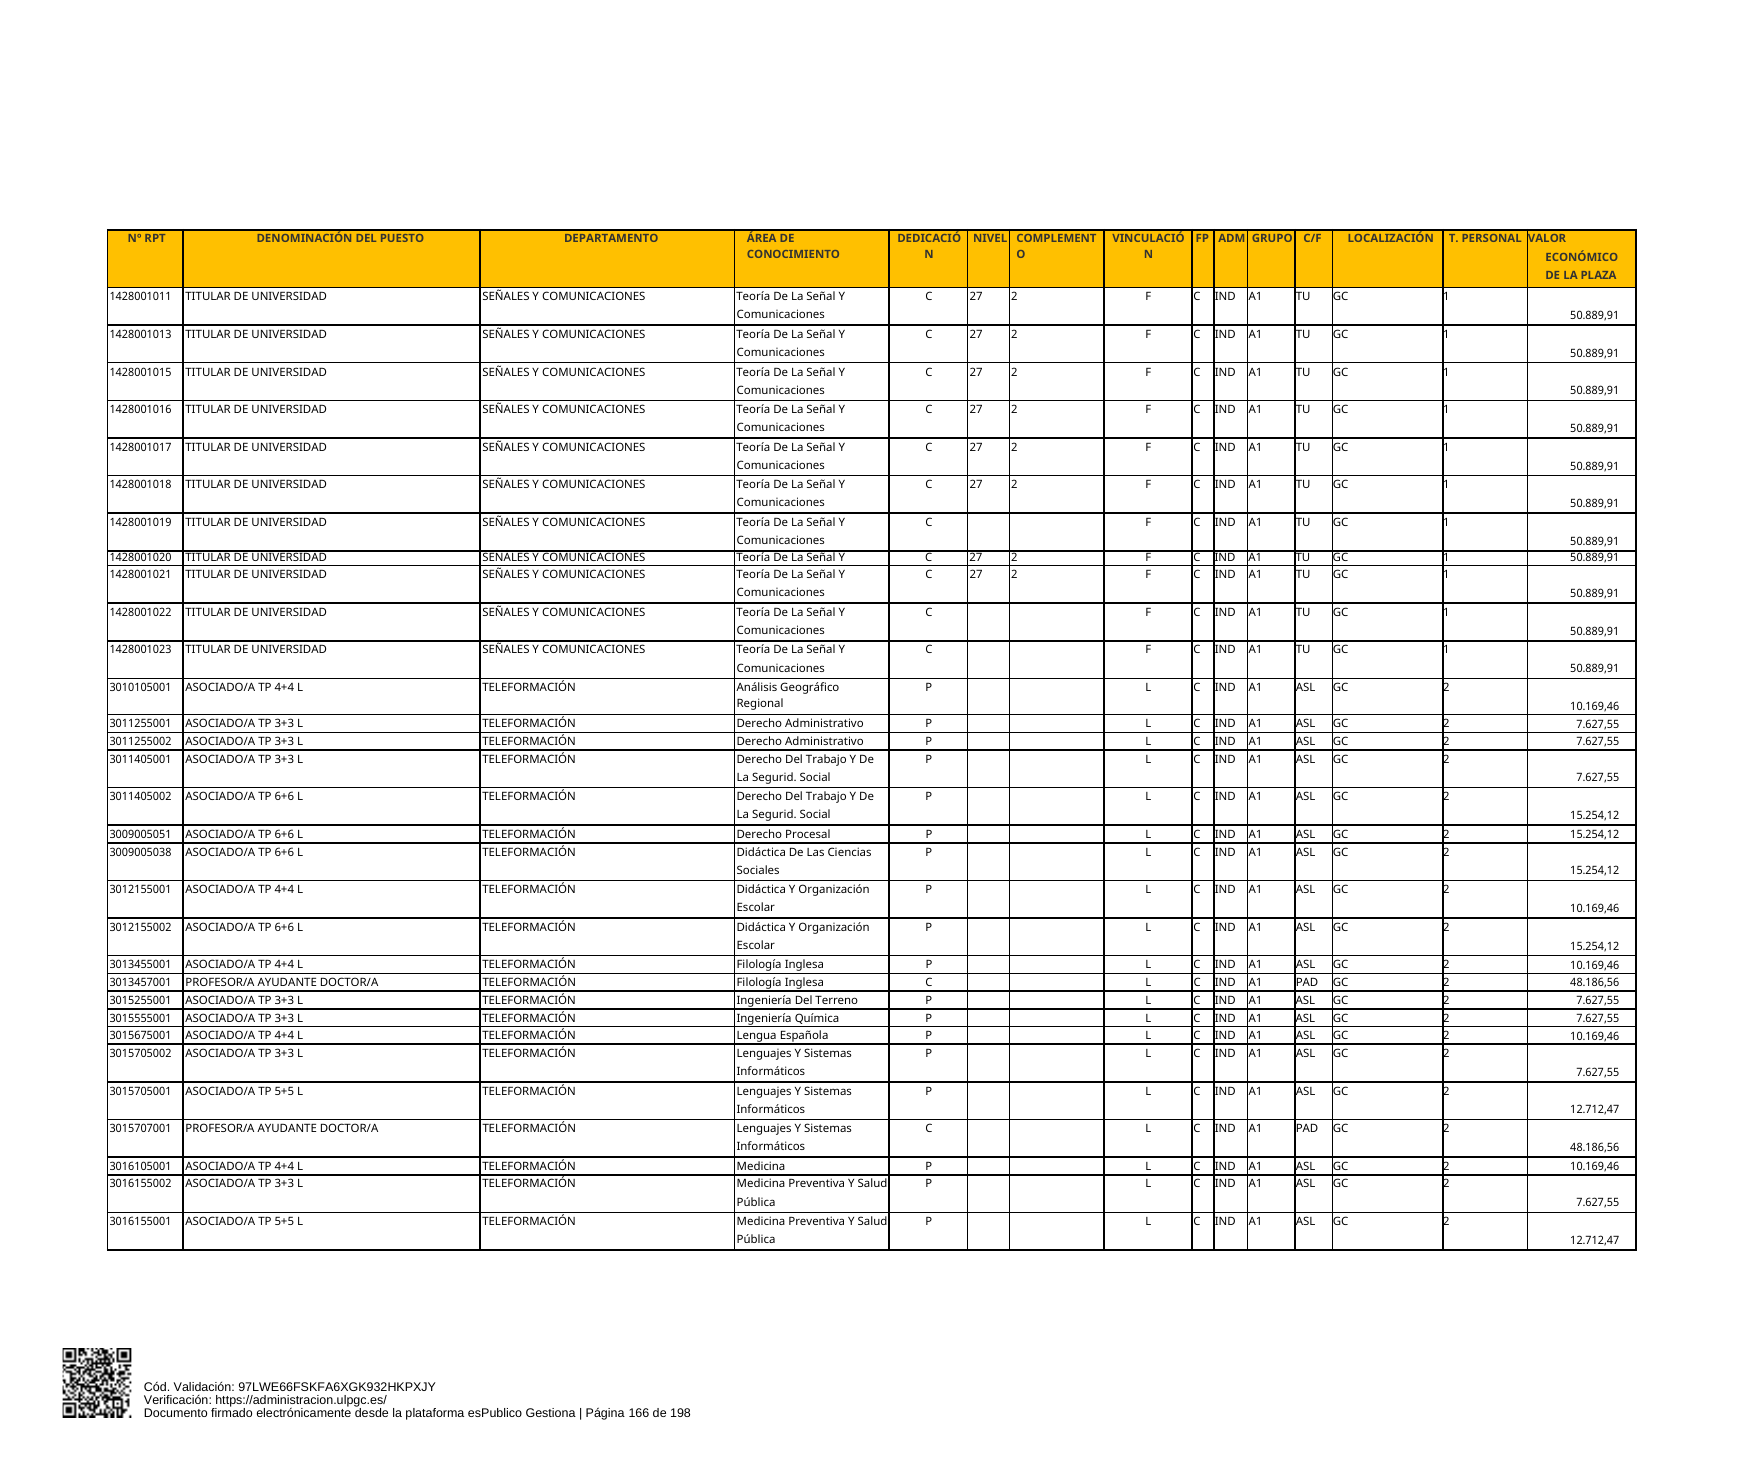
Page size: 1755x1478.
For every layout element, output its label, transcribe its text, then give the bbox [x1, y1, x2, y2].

table_cell C [890, 363, 967, 399]
table_cell 3012155001 [108, 881, 182, 917]
table_cell P [890, 826, 967, 842]
table_cell C [1193, 566, 1213, 602]
table_cell 2 [1010, 552, 1103, 565]
table_cell SEÑALES Y COMUNICACIONES [481, 326, 734, 362]
table_cell IND [1215, 1010, 1247, 1026]
table_cell GC [1333, 552, 1442, 565]
table_header VINCULACIÓN [1105, 231, 1191, 287]
table_cell GC [1333, 715, 1442, 731]
table_cell GC [1333, 751, 1442, 787]
table_cell GC [1333, 1176, 1442, 1211]
table_cell P [890, 733, 967, 749]
table_cell 3016155002 [108, 1176, 182, 1211]
table_cell C [1193, 1158, 1213, 1174]
table_cell 50.889,91 [1528, 326, 1635, 362]
table_header DEPARTAMENTO [481, 231, 734, 287]
table_cell C [1193, 1083, 1213, 1118]
table_cell P [890, 919, 967, 955]
table_cell GC [1333, 566, 1442, 602]
table_cell IND [1215, 974, 1247, 990]
table_cell 1 [1444, 476, 1527, 512]
table_cell 15.254,12 [1528, 788, 1635, 824]
table_cell 3011255001 [108, 715, 182, 731]
table_cell SEÑALES Y COMUNICACIONES [481, 439, 734, 475]
table_cell ASOCIADO/A TP 4+4 L [184, 1158, 479, 1174]
table_cell 12.712,47 [1528, 1213, 1635, 1249]
table_cell C [1193, 1045, 1213, 1081]
table_cell C [1193, 751, 1213, 787]
table_cell IND [1215, 715, 1247, 731]
table_cell Teoría De La Señal Y Comunicaciones [735, 363, 888, 399]
table_header DEDICACIÓN [890, 231, 967, 287]
table_cell ASOCIADO/A TP 3+3 L [184, 715, 479, 731]
table_cell C [1193, 363, 1213, 399]
table_cell A1 [1248, 566, 1294, 602]
table_cell 2 [1444, 715, 1527, 731]
table_cell C [890, 476, 967, 512]
table_cell C [1193, 1213, 1213, 1249]
table_cell C [1193, 552, 1213, 565]
table_cell GC [1333, 788, 1442, 824]
table_cell [968, 788, 1009, 824]
table_cell C [1193, 1176, 1213, 1211]
table_cell A1 [1248, 552, 1294, 565]
table_cell GC [1333, 1010, 1442, 1026]
table_cell TITULAR DE UNIVERSIDAD [184, 604, 479, 640]
table_cell SEÑALES Y COMUNICACIONES [481, 642, 734, 677]
table_cell TU [1296, 401, 1332, 437]
table_cell 3009005038 [108, 844, 182, 879]
table_cell 2 [1444, 1027, 1527, 1043]
table_cell F [1105, 363, 1191, 399]
table_cell IND [1215, 788, 1247, 824]
table_cell 3011255002 [108, 733, 182, 749]
table_cell TELEFORMACIÓN [481, 919, 734, 955]
table_cell P [890, 956, 967, 972]
table_cell 2 [1444, 1213, 1527, 1249]
table_cell 10.169,46 [1528, 1158, 1635, 1174]
table_cell [968, 919, 1009, 955]
table_cell GC [1333, 288, 1442, 324]
table_cell TU [1296, 439, 1332, 475]
table_cell L [1105, 715, 1191, 731]
table_cell Lenguajes Y Sistemas Informáticos [735, 1045, 888, 1081]
table_cell A1 [1248, 974, 1294, 990]
table_cell 15.254,12 [1528, 844, 1635, 879]
table_cell 3015555001 [108, 1010, 182, 1026]
table_cell A1 [1248, 679, 1294, 714]
table_cell TELEFORMACIÓN [481, 1045, 734, 1081]
table_cell L [1105, 1010, 1191, 1026]
table_cell P [890, 1083, 967, 1118]
table_cell Didáctica Y Organización Escolar [735, 919, 888, 955]
table_cell [968, 1045, 1009, 1081]
table_cell A1 [1248, 476, 1294, 512]
table_cell L [1105, 956, 1191, 972]
table_cell A1 [1248, 1083, 1294, 1118]
table_cell IND [1215, 992, 1247, 1008]
table_cell Didáctica De Las Ciencias Sociales [735, 844, 888, 879]
table_cell A1 [1248, 1176, 1294, 1211]
table_header C/F [1296, 231, 1332, 287]
table_cell [968, 733, 1009, 749]
table_cell IND [1215, 679, 1247, 714]
table_cell IND [1215, 566, 1247, 602]
table_cell ASL [1296, 1045, 1332, 1081]
table_cell C [1193, 844, 1213, 879]
table_cell 2 [1010, 326, 1103, 362]
table_cell ASL [1296, 1158, 1332, 1174]
table_cell [968, 1010, 1009, 1026]
table_cell 1 [1444, 363, 1527, 399]
table_cell SEÑALES Y COMUNICACIONES [481, 566, 734, 602]
table_cell GC [1333, 1158, 1442, 1174]
table_cell 3009005051 [108, 826, 182, 842]
table_cell 10.169,46 [1528, 956, 1635, 972]
table_cell TELEFORMACIÓN [481, 974, 734, 990]
table_cell L [1105, 1158, 1191, 1174]
table_cell 1 [1444, 642, 1527, 677]
table_cell 7.627,55 [1528, 1010, 1635, 1026]
table_cell IND [1215, 733, 1247, 749]
table_cell ASOCIADO/A TP 3+3 L [184, 1176, 479, 1211]
table_cell P [890, 715, 967, 731]
table_cell A1 [1248, 326, 1294, 362]
table_cell 2 [1444, 1120, 1527, 1156]
table_cell [968, 881, 1009, 917]
table_cell [1010, 844, 1103, 879]
table_cell [1010, 715, 1103, 731]
table_cell 27 [968, 566, 1009, 602]
table_cell 3012155002 [108, 919, 182, 955]
table_cell TITULAR DE UNIVERSIDAD [184, 476, 479, 512]
table_cell [1010, 1176, 1103, 1211]
table_cell C [890, 401, 967, 437]
table_cell 10.169,46 [1528, 881, 1635, 917]
table_cell TELEFORMACIÓN [481, 751, 734, 787]
table_cell Ingeniería Química [735, 1010, 888, 1026]
table_header FP [1193, 231, 1213, 287]
table_cell TU [1296, 326, 1332, 362]
table_cell TELEFORMACIÓN [481, 1158, 734, 1174]
table_cell GC [1333, 642, 1442, 677]
table_cell F [1105, 604, 1191, 640]
table_cell P [890, 1010, 967, 1026]
table_cell GC [1333, 1120, 1442, 1156]
table_cell [1010, 974, 1103, 990]
table_cell [968, 679, 1009, 714]
table_cell GC [1333, 992, 1442, 1008]
table_cell P [890, 844, 967, 879]
table_header COMPLEMENTO [1010, 231, 1103, 287]
table_cell A1 [1248, 733, 1294, 749]
table_cell PROFESOR/A AYUDANTE DOCTOR/A [184, 974, 479, 990]
table_cell F [1105, 566, 1191, 602]
table_cell TELEFORMACIÓN [481, 844, 734, 879]
table_cell Teoría De La Señal Y Comunicaciones [735, 326, 888, 362]
table_cell IND [1215, 439, 1247, 475]
table_cell ASL [1296, 1010, 1332, 1026]
table_cell C [1193, 992, 1213, 1008]
table_cell 15.254,12 [1528, 826, 1635, 842]
table_cell IND [1215, 1083, 1247, 1118]
table_cell 2 [1010, 566, 1103, 602]
table_cell TELEFORMACIÓN [481, 1176, 734, 1211]
table_cell IND [1215, 844, 1247, 879]
table_cell A1 [1248, 514, 1294, 550]
table_cell Lenguajes Y Sistemas Informáticos [735, 1083, 888, 1118]
table_cell [1010, 956, 1103, 972]
table_cell 10.169,46 [1528, 679, 1635, 714]
table_cell 3015705002 [108, 1045, 182, 1081]
table_cell A1 [1248, 715, 1294, 731]
table_cell 2 [1444, 1158, 1527, 1174]
table_cell TITULAR DE UNIVERSIDAD [184, 401, 479, 437]
table_cell [968, 604, 1009, 640]
table_cell L [1105, 679, 1191, 714]
table_cell TELEFORMACIÓN [481, 1213, 734, 1249]
table_cell C [1193, 476, 1213, 512]
table_cell 3015675001 [108, 1027, 182, 1043]
table_cell 2 [1444, 974, 1527, 990]
table_cell 48.186,56 [1528, 1120, 1635, 1156]
table_cell 27 [968, 326, 1009, 362]
table_cell ASL [1296, 733, 1332, 749]
table_cell [1010, 1045, 1103, 1081]
table_cell A1 [1248, 751, 1294, 787]
table_cell 2 [1444, 992, 1527, 1008]
table_cell Derecho Administrativo [735, 733, 888, 749]
table_cell L [1105, 974, 1191, 990]
table_cell TELEFORMACIÓN [481, 1010, 734, 1026]
table_cell 3010105001 [108, 679, 182, 714]
table_cell ASL [1296, 826, 1332, 842]
table_cell TELEFORMACIÓN [481, 956, 734, 972]
table_cell SEÑALES Y COMUNICACIONES [481, 604, 734, 640]
table_cell Medicina Preventiva Y Salud Pública [735, 1213, 888, 1249]
table_cell GC [1333, 974, 1442, 990]
table_cell SEÑALES Y COMUNICACIONES [481, 288, 734, 324]
table_cell Teoría De La Señal Y Comunicaciones [735, 514, 888, 550]
table_cell A1 [1248, 826, 1294, 842]
table_cell 2 [1444, 788, 1527, 824]
table_cell A1 [1248, 288, 1294, 324]
table_cell Lenguajes Y Sistemas Informáticos [735, 1120, 888, 1156]
table_cell A1 [1248, 604, 1294, 640]
table_cell P [890, 679, 967, 714]
table_cell A1 [1248, 1045, 1294, 1081]
table_cell P [890, 992, 967, 1008]
table_cell GC [1333, 733, 1442, 749]
table_cell TU [1296, 476, 1332, 512]
table_cell 3013457001 [108, 974, 182, 990]
table_cell TELEFORMACIÓN [481, 992, 734, 1008]
table_cell 50.889,91 [1528, 363, 1635, 399]
table_cell [968, 974, 1009, 990]
table_cell 2 [1444, 751, 1527, 787]
table_cell PAD [1296, 1120, 1332, 1156]
table_cell Análisis Geográfico Regional [735, 679, 888, 714]
table_header T. PERSONAL [1444, 231, 1527, 287]
table_cell ASOCIADO/A TP 5+5 L [184, 1213, 479, 1249]
table_cell 2 [1444, 956, 1527, 972]
table_cell [968, 642, 1009, 677]
table_cell C [1193, 401, 1213, 437]
table_cell IND [1215, 604, 1247, 640]
table_cell 50.889,91 [1528, 476, 1635, 512]
table_cell 2 [1444, 881, 1527, 917]
table_cell 2 [1444, 1045, 1527, 1081]
table_cell A1 [1248, 1027, 1294, 1043]
table_cell L [1105, 919, 1191, 955]
table_cell P [890, 1213, 967, 1249]
table_cell 3015705001 [108, 1083, 182, 1118]
table_cell ASL [1296, 956, 1332, 972]
table_cell Medicina [735, 1158, 888, 1174]
table_cell [1010, 1120, 1103, 1156]
table_cell GC [1333, 826, 1442, 842]
table_cell Derecho Administrativo [735, 715, 888, 731]
table_cell SEÑALES Y COMUNICACIONES [481, 476, 734, 512]
table_cell ASL [1296, 751, 1332, 787]
table_cell L [1105, 844, 1191, 879]
table_cell Teoría De La Señal Y Comunicaciones [735, 642, 888, 677]
table_cell [1010, 1158, 1103, 1174]
table_cell Teoría De La Señal Y Comunicaciones [735, 566, 888, 602]
table_cell L [1105, 733, 1191, 749]
table_cell TU [1296, 604, 1332, 640]
table_cell 2 [1444, 1083, 1527, 1118]
table_cell 50.889,91 [1528, 604, 1635, 640]
table_cell [1010, 751, 1103, 787]
table_cell F [1105, 401, 1191, 437]
table_cell L [1105, 751, 1191, 787]
table_cell TU [1296, 566, 1332, 602]
table_cell ASOCIADO/A TP 3+3 L [184, 992, 479, 1008]
table_cell IND [1215, 1027, 1247, 1043]
table_header NIVEL [968, 231, 1009, 287]
table_cell TELEFORMACIÓN [481, 788, 734, 824]
table_header Nº RPT [108, 231, 182, 287]
table_cell ASL [1296, 715, 1332, 731]
table_cell 48.186,56 [1528, 974, 1635, 990]
table_cell F [1105, 476, 1191, 512]
table_cell 2 [1010, 401, 1103, 437]
table_cell P [890, 1045, 967, 1081]
table_cell IND [1215, 363, 1247, 399]
table_cell Teoría De La Señal Y Comunicaciones [735, 476, 888, 512]
table_cell GC [1333, 363, 1442, 399]
table_cell 3011405002 [108, 788, 182, 824]
table_cell ASL [1296, 1027, 1332, 1043]
table_cell ASL [1296, 1213, 1332, 1249]
table_cell [1010, 1083, 1103, 1118]
table_cell GC [1333, 1213, 1442, 1249]
table_cell 50.889,91 [1528, 552, 1635, 565]
table_cell L [1105, 1083, 1191, 1118]
table_cell TU [1296, 514, 1332, 550]
table_cell L [1105, 788, 1191, 824]
table_cell F [1105, 552, 1191, 565]
table_cell 12.712,47 [1528, 1083, 1635, 1118]
table_cell 3015707001 [108, 1120, 182, 1156]
table_cell L [1105, 1213, 1191, 1249]
table_cell TU [1296, 642, 1332, 677]
table_cell [968, 1213, 1009, 1249]
table_cell 7.627,55 [1528, 715, 1635, 731]
table_cell C [1193, 788, 1213, 824]
table_cell L [1105, 826, 1191, 842]
table_cell 50.889,91 [1528, 642, 1635, 677]
table_cell GC [1333, 514, 1442, 550]
table_cell C [1193, 604, 1213, 640]
table_cell C [1193, 326, 1213, 362]
table_cell TITULAR DE UNIVERSIDAD [184, 288, 479, 324]
table_cell P [890, 1176, 967, 1211]
table_cell C [1193, 514, 1213, 550]
table_cell A1 [1248, 1120, 1294, 1156]
table_cell A1 [1248, 401, 1294, 437]
table_cell C [1193, 288, 1213, 324]
table_cell 2 [1010, 288, 1103, 324]
table_cell C [890, 604, 967, 640]
table_cell IND [1215, 642, 1247, 677]
table_cell GC [1333, 679, 1442, 714]
table_cell TELEFORMACIÓN [481, 1120, 734, 1156]
table_cell PROFESOR/A AYUDANTE DOCTOR/A [184, 1120, 479, 1156]
table_cell TITULAR DE UNIVERSIDAD [184, 514, 479, 550]
table_cell C [1193, 715, 1213, 731]
table_cell ASL [1296, 1176, 1332, 1211]
table_cell C [890, 974, 967, 990]
table_cell 50.889,91 [1528, 288, 1635, 324]
table_cell 1428001023 [108, 642, 182, 677]
table_cell [1010, 919, 1103, 955]
table_cell [1010, 1027, 1103, 1043]
table_cell ASOCIADO/A TP 4+4 L [184, 881, 479, 917]
table_cell [1010, 992, 1103, 1008]
table_cell L [1105, 1027, 1191, 1043]
table_cell P [890, 1158, 967, 1174]
table_cell ASOCIADO/A TP 6+6 L [184, 826, 479, 842]
table_cell 1428001017 [108, 439, 182, 475]
table_cell C [1193, 919, 1213, 955]
table_cell TU [1296, 288, 1332, 324]
table_cell F [1105, 439, 1191, 475]
table_cell Filología Inglesa [735, 974, 888, 990]
table_cell L [1105, 992, 1191, 1008]
table_cell ASOCIADO/A TP 6+6 L [184, 788, 479, 824]
table_cell 27 [968, 476, 1009, 512]
table_cell 1 [1444, 552, 1527, 565]
table_cell 1 [1444, 439, 1527, 475]
table_cell A1 [1248, 439, 1294, 475]
table_cell [1010, 733, 1103, 749]
table_cell [968, 715, 1009, 731]
table_cell C [1193, 974, 1213, 990]
table_cell C [1193, 439, 1213, 475]
table_cell 50.889,91 [1528, 514, 1635, 550]
table_cell 1 [1444, 604, 1527, 640]
table_cell Teoría De La Señal Y [735, 552, 888, 565]
table_cell ASOCIADO/A TP 4+4 L [184, 956, 479, 972]
table_cell GC [1333, 919, 1442, 955]
table_cell GC [1333, 1045, 1442, 1081]
table_cell ASL [1296, 1083, 1332, 1118]
table_cell C [890, 439, 967, 475]
table_cell L [1105, 1120, 1191, 1156]
table_cell IND [1215, 1158, 1247, 1174]
table_cell C [1193, 1010, 1213, 1026]
table_cell 15.254,12 [1528, 919, 1635, 955]
table_cell A1 [1248, 1213, 1294, 1249]
table_cell GC [1333, 1027, 1442, 1043]
table_cell 2 [1444, 844, 1527, 879]
table_cell ASL [1296, 679, 1332, 714]
table_cell A1 [1248, 956, 1294, 972]
table_cell 3016105001 [108, 1158, 182, 1174]
table_cell 3015255001 [108, 992, 182, 1008]
table_cell A1 [1248, 363, 1294, 399]
table_cell ASOCIADO/A TP 4+4 L [184, 679, 479, 714]
table_cell C [1193, 642, 1213, 677]
table_cell C [890, 566, 967, 602]
table_cell IND [1215, 401, 1247, 437]
table_cell [968, 844, 1009, 879]
table_cell 1 [1444, 514, 1527, 550]
table_cell [1010, 788, 1103, 824]
table_cell 2 [1010, 363, 1103, 399]
table_cell ASOCIADO/A TP 3+3 L [184, 1010, 479, 1026]
table_cell C [890, 552, 967, 565]
table_cell F [1105, 642, 1191, 677]
table_cell F [1105, 326, 1191, 362]
table_cell C [890, 1120, 967, 1156]
table_cell [1010, 881, 1103, 917]
table_cell [968, 826, 1009, 842]
table_cell 1428001016 [108, 401, 182, 437]
table_cell ASOCIADO/A TP 3+3 L [184, 751, 479, 787]
table_cell C [1193, 733, 1213, 749]
table_cell Teoría De La Señal Y Comunicaciones [735, 439, 888, 475]
table_cell TITULAR DE UNIVERSIDAD [184, 642, 479, 677]
table_cell C [890, 326, 967, 362]
table_cell Derecho Del Trabajo Y De La Segurid. Social [735, 751, 888, 787]
table_cell IND [1215, 1120, 1247, 1156]
table_cell TELEFORMACIÓN [481, 679, 734, 714]
table_cell A1 [1248, 992, 1294, 1008]
table_cell 1428001011 [108, 288, 182, 324]
table_header DENOMINACIÓN DEL PUESTO [184, 231, 479, 287]
table_cell Lengua Española [735, 1027, 888, 1043]
table_cell [968, 1027, 1009, 1043]
table_cell TELEFORMACIÓN [481, 881, 734, 917]
table_cell TELEFORMACIÓN [481, 733, 734, 749]
table_cell IND [1215, 881, 1247, 917]
table_cell 1 [1444, 326, 1527, 362]
table_cell 2 [1444, 1176, 1527, 1211]
table_cell SEÑALES Y COMUNICACIONES [481, 552, 734, 565]
table_cell A1 [1248, 844, 1294, 879]
table_cell A1 [1248, 1158, 1294, 1174]
table_header ÁREA DE CONOCIMIENTO [735, 231, 888, 287]
table_cell 27 [968, 552, 1009, 565]
table_cell C [1193, 1120, 1213, 1156]
table_cell GC [1333, 1083, 1442, 1118]
table_cell C [890, 514, 967, 550]
table_cell A1 [1248, 788, 1294, 824]
table_cell L [1105, 881, 1191, 917]
table_cell Teoría De La Señal Y Comunicaciones [735, 288, 888, 324]
table_cell IND [1215, 288, 1247, 324]
table_cell F [1105, 288, 1191, 324]
table_cell ASOCIADO/A TP 3+3 L [184, 1045, 479, 1081]
table_cell L [1105, 1176, 1191, 1211]
table_cell TU [1296, 552, 1332, 565]
table_cell C [1193, 956, 1213, 972]
table_cell SEÑALES Y COMUNICACIONES [481, 514, 734, 550]
table_cell ASL [1296, 992, 1332, 1008]
table_cell P [890, 1027, 967, 1043]
table_cell ASOCIADO/A TP 3+3 L [184, 733, 479, 749]
table_cell 3011405001 [108, 751, 182, 787]
table_cell ASOCIADO/A TP 4+4 L [184, 1027, 479, 1043]
table_cell IND [1215, 326, 1247, 362]
table_cell A1 [1248, 881, 1294, 917]
table_cell IND [1215, 1176, 1247, 1211]
table_cell [1010, 604, 1103, 640]
table_cell SEÑALES Y COMUNICACIONES [481, 401, 734, 437]
table_cell 2 [1444, 679, 1527, 714]
table_cell 2 [1010, 439, 1103, 475]
table_cell TITULAR DE UNIVERSIDAD [184, 363, 479, 399]
table_cell [1010, 1213, 1103, 1249]
table_cell 3016155001 [108, 1213, 182, 1249]
table_cell 2 [1444, 919, 1527, 955]
table_cell 1428001021 [108, 566, 182, 602]
table_cell A1 [1248, 1010, 1294, 1026]
table_cell [1010, 642, 1103, 677]
table_cell 1428001013 [108, 326, 182, 362]
table_cell ASOCIADO/A TP 6+6 L [184, 844, 479, 879]
table_header VALOR ECONÓMICO DE LA PLAZA [1528, 231, 1635, 287]
table_cell ASOCIADO/A TP 5+5 L [184, 1083, 479, 1118]
table_cell 27 [968, 288, 1009, 324]
table_cell 3013455001 [108, 956, 182, 972]
table_cell 50.889,91 [1528, 439, 1635, 475]
table_cell TITULAR DE UNIVERSIDAD [184, 552, 479, 565]
table_header GRUPO [1248, 231, 1294, 287]
table_cell ASOCIADO/A TP 6+6 L [184, 919, 479, 955]
table_cell GC [1333, 439, 1442, 475]
table_cell 1428001018 [108, 476, 182, 512]
table_cell 50.889,91 [1528, 401, 1635, 437]
table_cell Derecho Del Trabajo Y De La Segurid. Social [735, 788, 888, 824]
table_cell TELEFORMACIÓN [481, 715, 734, 731]
table_cell 7.627,55 [1528, 751, 1635, 787]
table_cell IND [1215, 956, 1247, 972]
table_cell 1 [1444, 401, 1527, 437]
table_cell PAD [1296, 974, 1332, 990]
table_cell F [1105, 514, 1191, 550]
table_cell GC [1333, 476, 1442, 512]
table_cell 2 [1010, 476, 1103, 512]
table_cell [968, 1120, 1009, 1156]
table_header LOCALIZACIÓN [1333, 231, 1442, 287]
table_cell TELEFORMACIÓN [481, 1027, 734, 1043]
table_cell GC [1333, 956, 1442, 972]
table_cell [968, 1083, 1009, 1118]
table_cell 2 [1444, 826, 1527, 842]
table_cell C [1193, 826, 1213, 842]
table_cell [968, 992, 1009, 1008]
table_cell C [890, 288, 967, 324]
table_cell 1428001020 [108, 552, 182, 565]
table_cell [968, 956, 1009, 972]
table_cell [968, 514, 1009, 550]
table_cell C [1193, 1027, 1213, 1043]
table_cell P [890, 751, 967, 787]
table_cell L [1105, 1045, 1191, 1081]
table_cell P [890, 881, 967, 917]
table_cell 1 [1444, 566, 1527, 602]
table_cell IND [1215, 826, 1247, 842]
table_cell TITULAR DE UNIVERSIDAD [184, 439, 479, 475]
table_cell 27 [968, 401, 1009, 437]
table_cell GC [1333, 604, 1442, 640]
table_cell Teoría De La Señal Y Comunicaciones [735, 401, 888, 437]
table_cell 1428001015 [108, 363, 182, 399]
table_cell Didáctica Y Organización Escolar [735, 881, 888, 917]
table_cell IND [1215, 919, 1247, 955]
table_cell C [1193, 679, 1213, 714]
table_cell GC [1333, 326, 1442, 362]
table_cell 7.627,55 [1528, 1176, 1635, 1211]
table_cell [1010, 514, 1103, 550]
table_cell Filología Inglesa [735, 956, 888, 972]
table_cell [1010, 1010, 1103, 1026]
table_cell ASL [1296, 844, 1332, 879]
table_cell 1428001022 [108, 604, 182, 640]
table_cell TU [1296, 363, 1332, 399]
table_cell TELEFORMACIÓN [481, 826, 734, 842]
table_cell [1010, 826, 1103, 842]
table_cell IND [1215, 1045, 1247, 1081]
table_cell 1 [1444, 288, 1527, 324]
table_cell ASL [1296, 881, 1332, 917]
table_cell ASL [1296, 919, 1332, 955]
table_cell 2 [1444, 733, 1527, 749]
table_cell Medicina Preventiva Y Salud Pública [735, 1176, 888, 1211]
table_cell IND [1215, 751, 1247, 787]
table_header ADM [1215, 231, 1247, 287]
table_cell TITULAR DE UNIVERSIDAD [184, 326, 479, 362]
table_cell GC [1333, 401, 1442, 437]
table_cell 27 [968, 363, 1009, 399]
table_cell 50.889,91 [1528, 566, 1635, 602]
table_cell 1428001019 [108, 514, 182, 550]
table_cell [968, 1176, 1009, 1211]
table_cell TELEFORMACIÓN [481, 1083, 734, 1118]
table_cell 10.169,46 [1528, 1027, 1635, 1043]
table_cell Derecho Procesal [735, 826, 888, 842]
table_cell C [1193, 881, 1213, 917]
table_cell 2 [1444, 1010, 1527, 1026]
table_cell ASL [1296, 788, 1332, 824]
table_cell Ingeniería Del Terreno [735, 992, 888, 1008]
table_cell IND [1215, 552, 1247, 565]
table_cell IND [1215, 476, 1247, 512]
table_cell [968, 1158, 1009, 1174]
table_cell Teoría De La Señal Y Comunicaciones [735, 604, 888, 640]
table_cell 27 [968, 439, 1009, 475]
table_cell IND [1215, 1213, 1247, 1249]
table_cell C [890, 642, 967, 677]
table_cell 7.627,55 [1528, 733, 1635, 749]
table_cell P [890, 788, 967, 824]
table_cell GC [1333, 881, 1442, 917]
table_cell TITULAR DE UNIVERSIDAD [184, 566, 479, 602]
table_cell GC [1333, 844, 1442, 879]
table_cell [1010, 679, 1103, 714]
table_cell 7.627,55 [1528, 1045, 1635, 1081]
table_cell A1 [1248, 919, 1294, 955]
table_cell IND [1215, 514, 1247, 550]
table_cell SEÑALES Y COMUNICACIONES [481, 363, 734, 399]
table_cell [968, 751, 1009, 787]
table_cell A1 [1248, 642, 1294, 677]
table_cell 7.627,55 [1528, 992, 1635, 1008]
